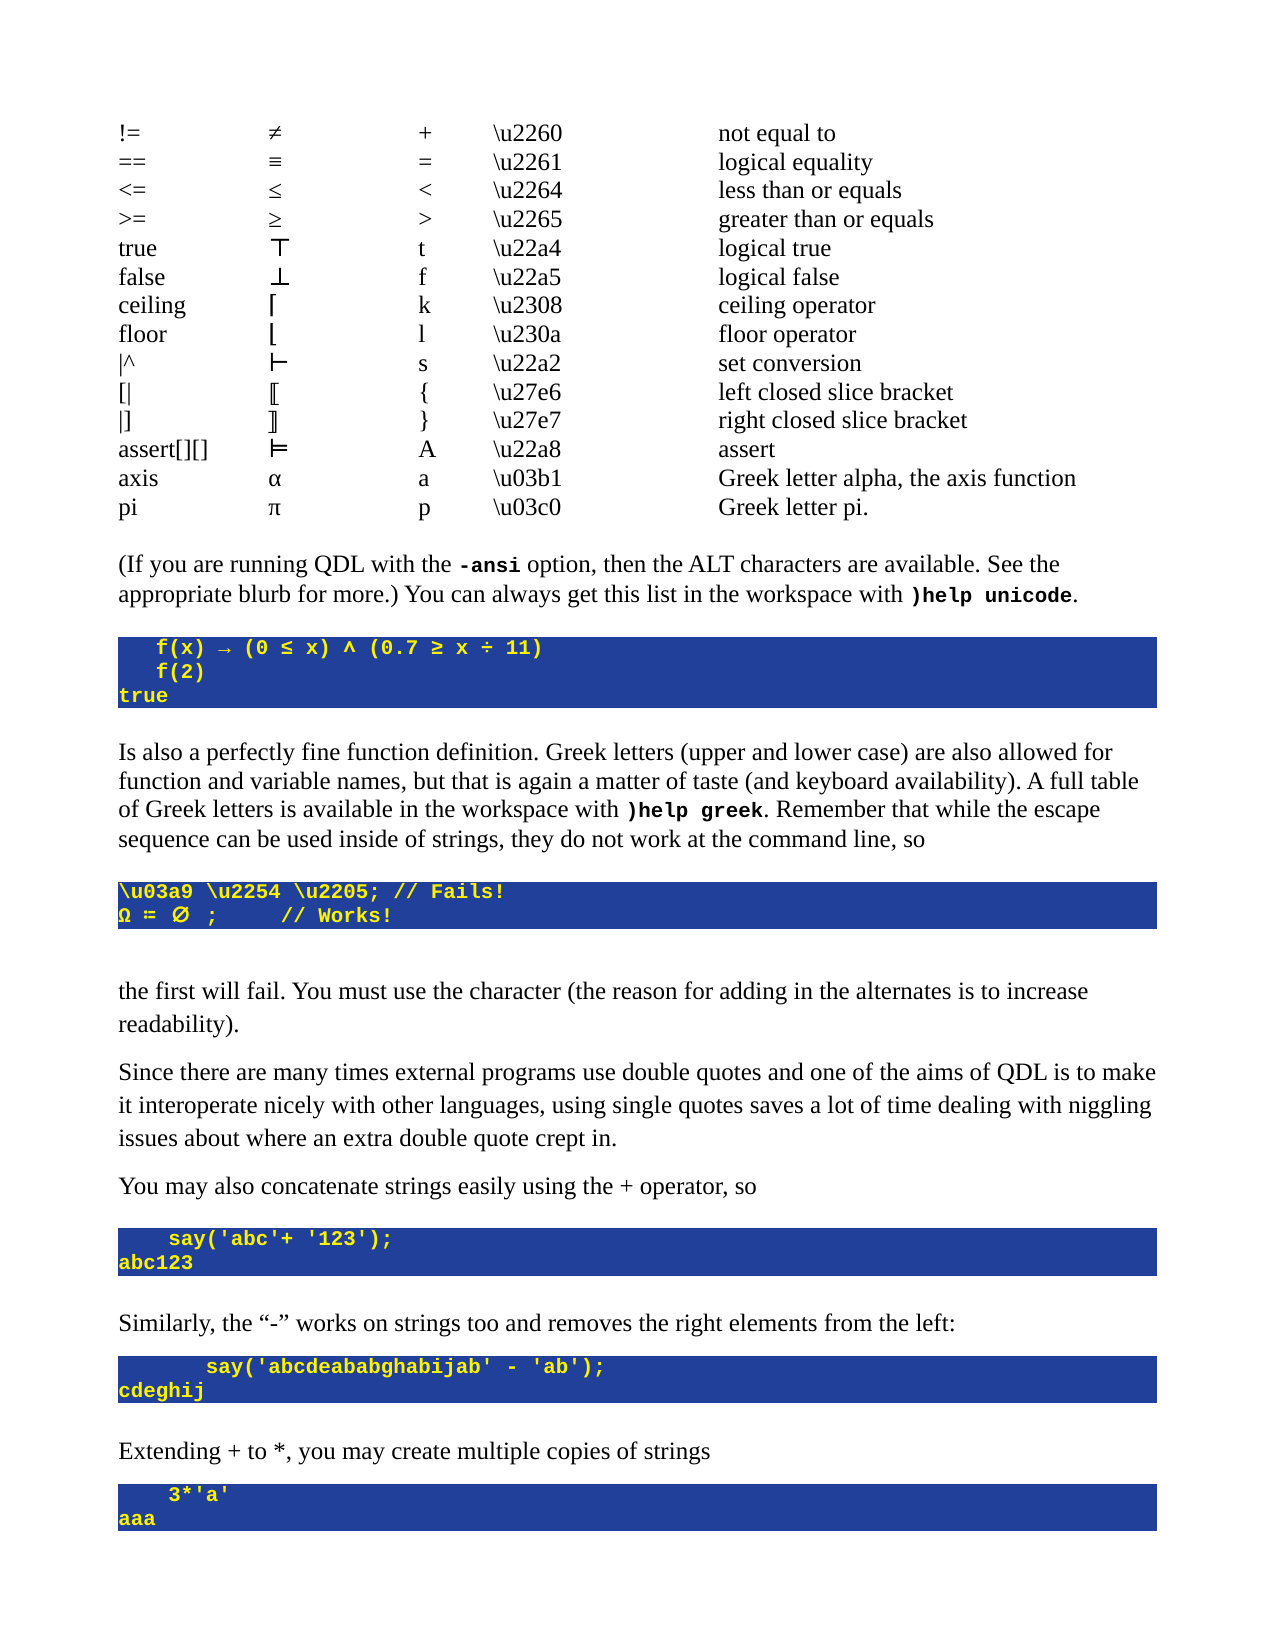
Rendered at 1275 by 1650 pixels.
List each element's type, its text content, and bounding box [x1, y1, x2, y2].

text say('abc'+ '123'); [118, 1228, 1157, 1252]
text abc123 [118, 1252, 1157, 1276]
text aaa [118, 1508, 1157, 1531]
text Extending + to *, you may create multiple copies of strings [118, 1403, 1157, 1465]
text 3*'a' [118, 1484, 1157, 1508]
text f(x) → (0 ≤ x) ∧ (0.7 ≥ x ÷ 11) [118, 637, 1157, 661]
text true ⊤ t \u22a4 logical true [118, 233, 1157, 262]
text cdeghij [118, 1380, 1157, 1403]
text (If you are running QDL with the -ansi option, then the ALT characters are available. See the appropriate blurb for more.) You can always get this list in the workspace with )help unicode. [118, 549, 1157, 608]
text Similarly, the “-” works on strings too and removes the right elements from the left: [118, 1276, 1157, 1337]
text Since there are many times external programs use double quotes and one of the aims of QDL is to make it interoperate nicely with other languages, using single quotes saves a lot of time dealing with niggling issues about where an extra double quote crept in. [118, 1057, 1157, 1152]
text != ≠ + \u2260 not equal to [118, 118, 1157, 147]
text f(2) [118, 661, 1157, 684]
text <= ≤ < \u2264 less than or equals [118, 176, 1157, 204]
text >= ≥ > \u2265 greater than or equals [118, 204, 1157, 233]
text Is also a perfectly fine function definition. Greek letters (upper and lower case) are also allowed for function and variable names, but that is again a matter of taste (and keyboard availability). A full table of Greek letters is available in the workspace with )help greek. Remember that while the escape sequence can be used inside of strings, they do not work at the command line, so [118, 737, 1157, 853]
text \u03a9 \u2254 \u2205; // Fails! [118, 882, 1157, 905]
text floor ⌊ l \u230a floor operator [118, 319, 1157, 348]
text axis α a \u03b1 Greek letter alpha, the axis function [118, 463, 1157, 492]
text pi π p \u03c0 Greek letter pi. [118, 492, 1157, 521]
text Ω ≔ ∅ ; // Works! [118, 905, 1157, 929]
text [| ⟦ { \u27e6 left closed slice bracket [118, 377, 1157, 406]
text the first will fail. You must use the character (the reason for adding in the alternates is to increase readability). [118, 976, 1157, 1038]
text == ≡ = \u2261 logical equality [118, 147, 1157, 176]
text assert[][] ⊨ A \u22a8 assert [118, 434, 1157, 463]
text say('abcdeababghabijab' - 'ab'); [118, 1356, 1157, 1380]
text true [118, 684, 1157, 708]
text You may also concatenate strings easily using the + operator, so [118, 1171, 1157, 1228]
text ceiling ⌈ k \u2308 ceiling operator [118, 291, 1157, 319]
text |^ ⊢ s \u22a2 set conversion [118, 348, 1157, 377]
text false ⊥ f \u22a5 logical false [118, 262, 1157, 291]
text |] ⟧ } \u27e7 right closed slice bracket [118, 406, 1157, 434]
